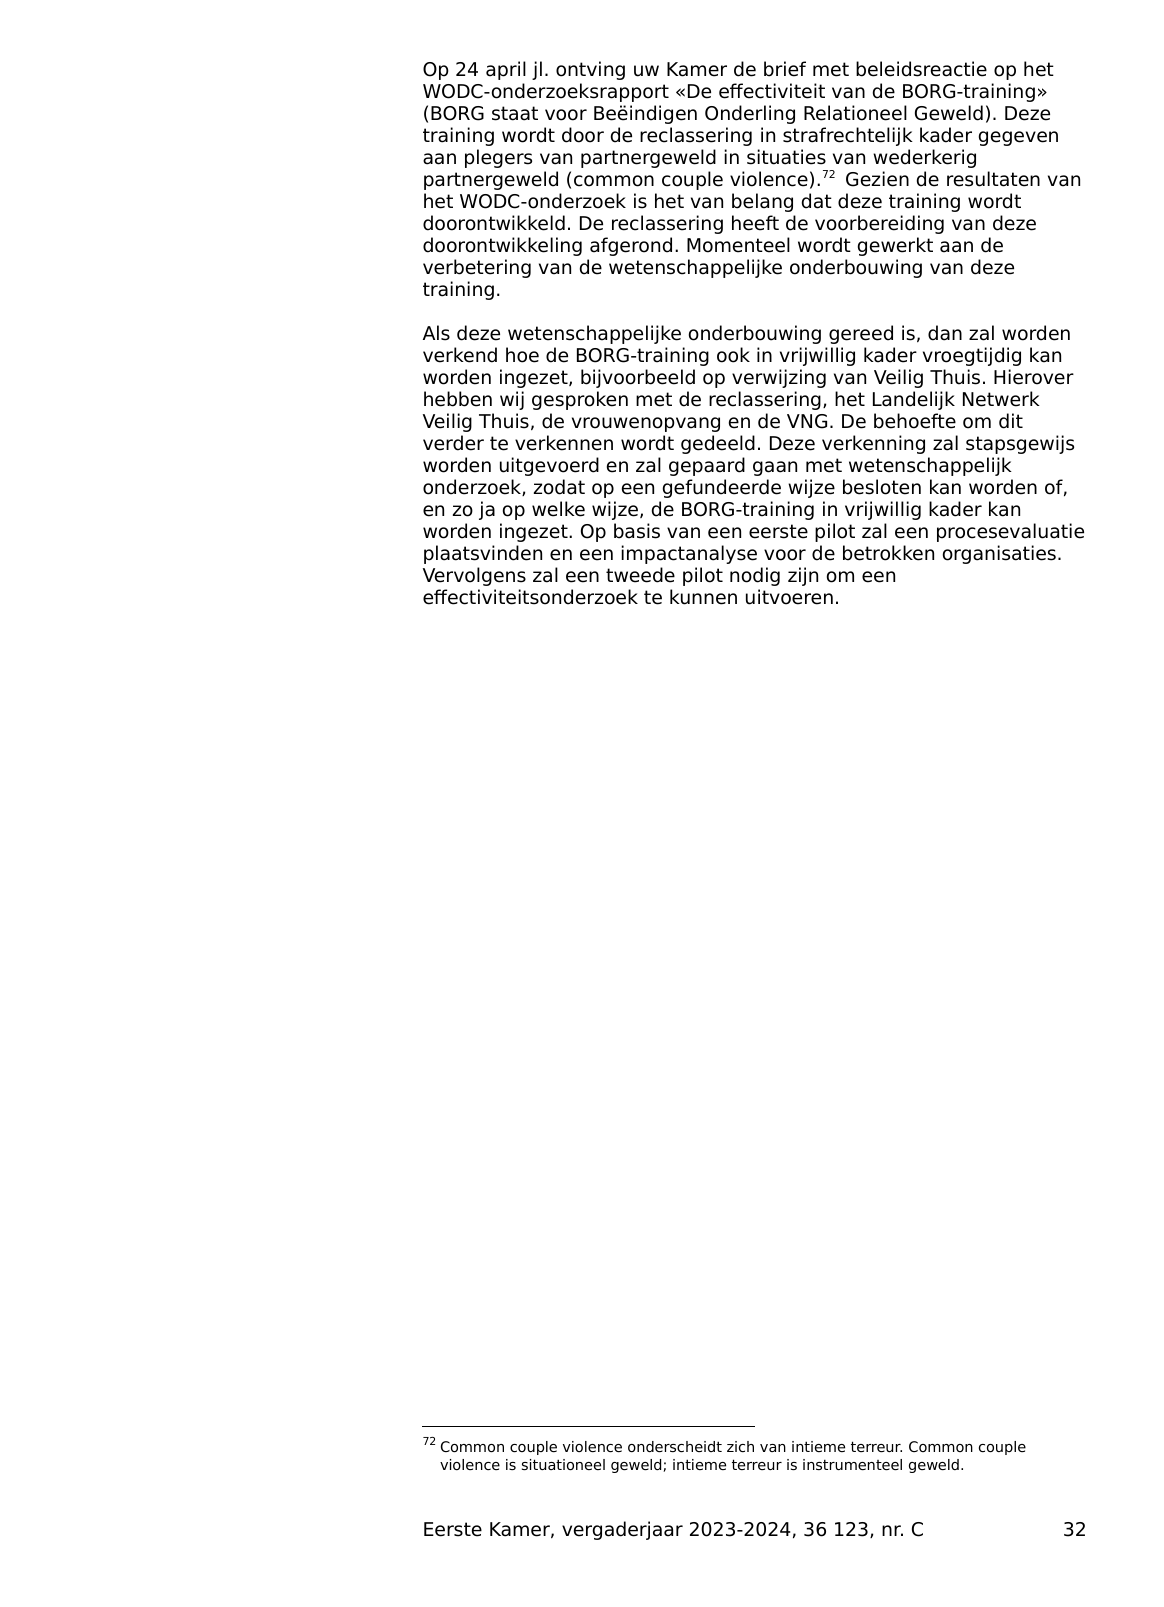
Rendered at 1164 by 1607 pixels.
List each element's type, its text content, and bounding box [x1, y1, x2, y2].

text Als deze wetenschappelijke onderbouwing gereed is, dan zal worden verkend hoe de BORG-training ook in vrijwillig kader vroegtijdig kan worden ingezet, bijvoorbeeld op verwijzing van Veilig Thuis. Hierover hebben wij gesproken met de reclassering, het Landelijk Netwerk Veilig Thuis, de vrouwenopvang en de VNG. De behoefte om dit verder te verkennen wordt gedeeld. Deze verkenning zal stapsgewijs worden uitgevoerd en zal gepaard gaan met wetenschappelijk onderzoek, zodat op een gefundeerde wijze besloten kan worden of, en zo ja op welke wijze, de BORG-training in vrijwillig kader kan worden ingezet. Op basis van een eerste pilot zal een procesevaluatie plaatsvinden en een impactanalyse voor de betrokken organisaties. Vervolgens zal een tweede pilot nodig zijn om een effectiviteitsonderzoek te kunnen uitvoeren. [422, 323, 1087, 609]
text Common couple violence onderscheidt zich van intieme terreur. Common couple violence is situationeel geweld; intieme terreur is instrumenteel geweld. [422, 1435, 1087, 1474]
text Op 24 april jl. ontving uw Kamer de brief met beleidsreactie op het WODC-onderzoeksrapport «De effectiviteit van de BORG-training» (BORG staat voor Beëindigen Onderling Relationeel Geweld). Deze training wordt door de reclassering in strafrechtelijk kader gegeven aan plegers van partnergeweld in situaties van wederkerig partnergeweld (common couple violence). Gezien de resultaten van het WODC-onderzoek is het van belang dat deze training wordt doorontwikkeld. De reclassering heeft de voorbereiding van deze doorontwikkeling afgerond. Momenteel wordt gewerkt aan de verbetering van de wetenschappelijke onderbouwing van deze training. [422, 59, 1087, 301]
